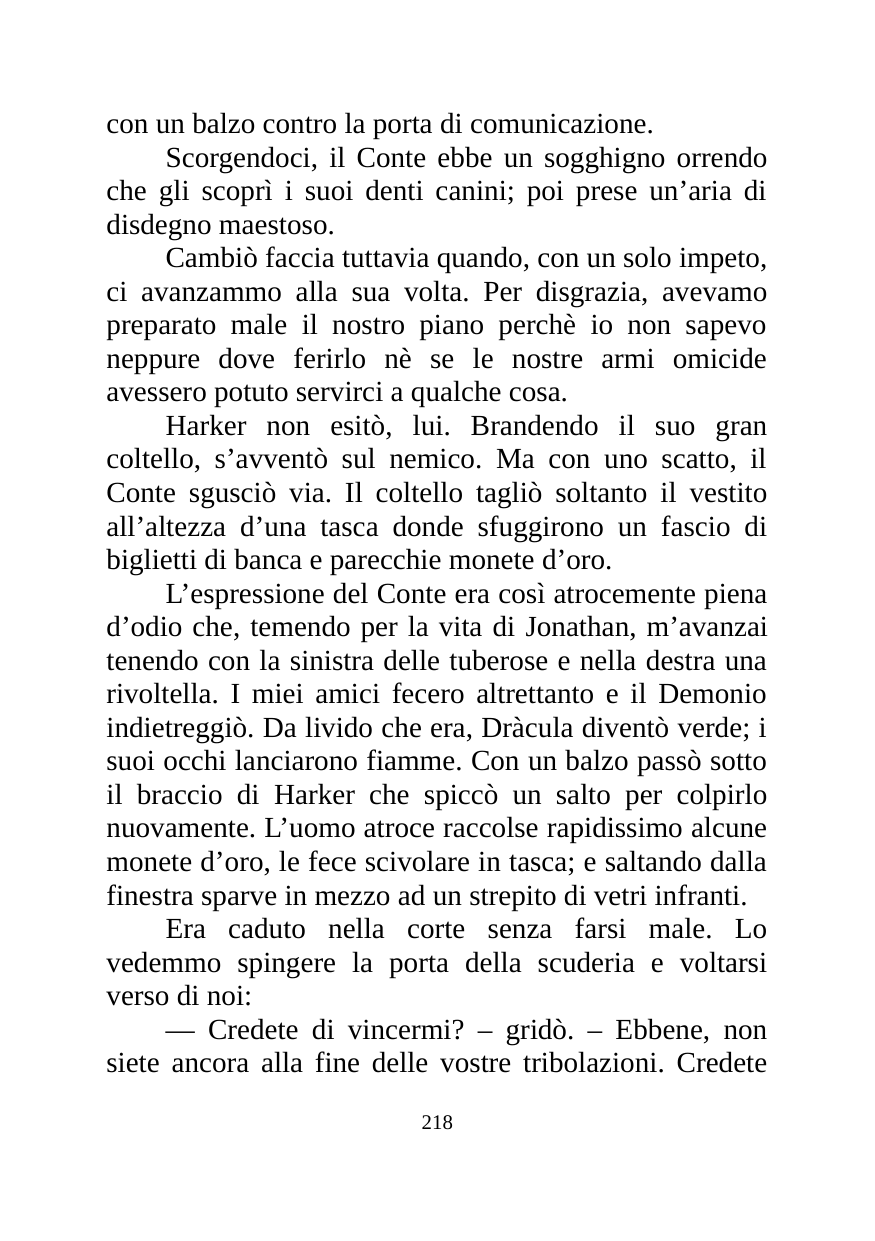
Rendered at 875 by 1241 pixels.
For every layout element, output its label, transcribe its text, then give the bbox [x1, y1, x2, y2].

text — Credete di vincermi? – gridò. – Ebbene, non siete ancora alla fine delle vostre tribolazioni. Credete [106, 1012, 768, 1079]
text Scorgendoci, il Conte ebbe un sogghigno orrendo che gli scoprì i suoi denti canini; poi prese un’aria di disdegno maestoso. [106, 140, 768, 240]
text Era caduto nella corte senza farsi male. Lo vedemmo spingere la porta della scuderia e voltarsi verso di noi: [106, 911, 768, 1012]
text L’espressione del Conte era così atrocemente piena d’odio che, temendo per la vita di Jonathan, m’avanzai tenendo con la sinistra delle tuberose e nella destra una rivoltella. I miei amici fecero altrettanto e il Demonio indietreggiò. Da livido che era, Dràcula diventò verde; i suoi occhi lanciarono fiamme. Con un balzo passò sotto il braccio di Harker che spiccò un salto per colpirlo nuovamente. L’uomo atroce raccolse rapidissimo alcune monete d’oro, le fece scivolare in tasca; e saltando dalla finestra sparve in mezzo ad un strepito di vetri infranti. [106, 576, 768, 911]
text con un balzo contro la porta di comunicazione. [106, 106, 768, 140]
text Harker non esitò, lui. Brandendo il suo gran coltello, s’avventò sul nemico. Ma con uno scatto, il Conte sgusciò via. Il coltello tagliò soltanto il vestito all’altezza d’una tasca donde sfuggirono un fascio di biglietti di banca e parecchie monete d’oro. [106, 408, 768, 576]
text Cambiò faccia tuttavia quando, con un solo impeto, ci avanzammo alla sua volta. Per disgrazia, avevamo preparato male il nostro piano perchè io non sapevo neppure dove ferirlo nè se le nostre armi omicide avessero potuto servirci a qualche cosa. [106, 240, 768, 408]
